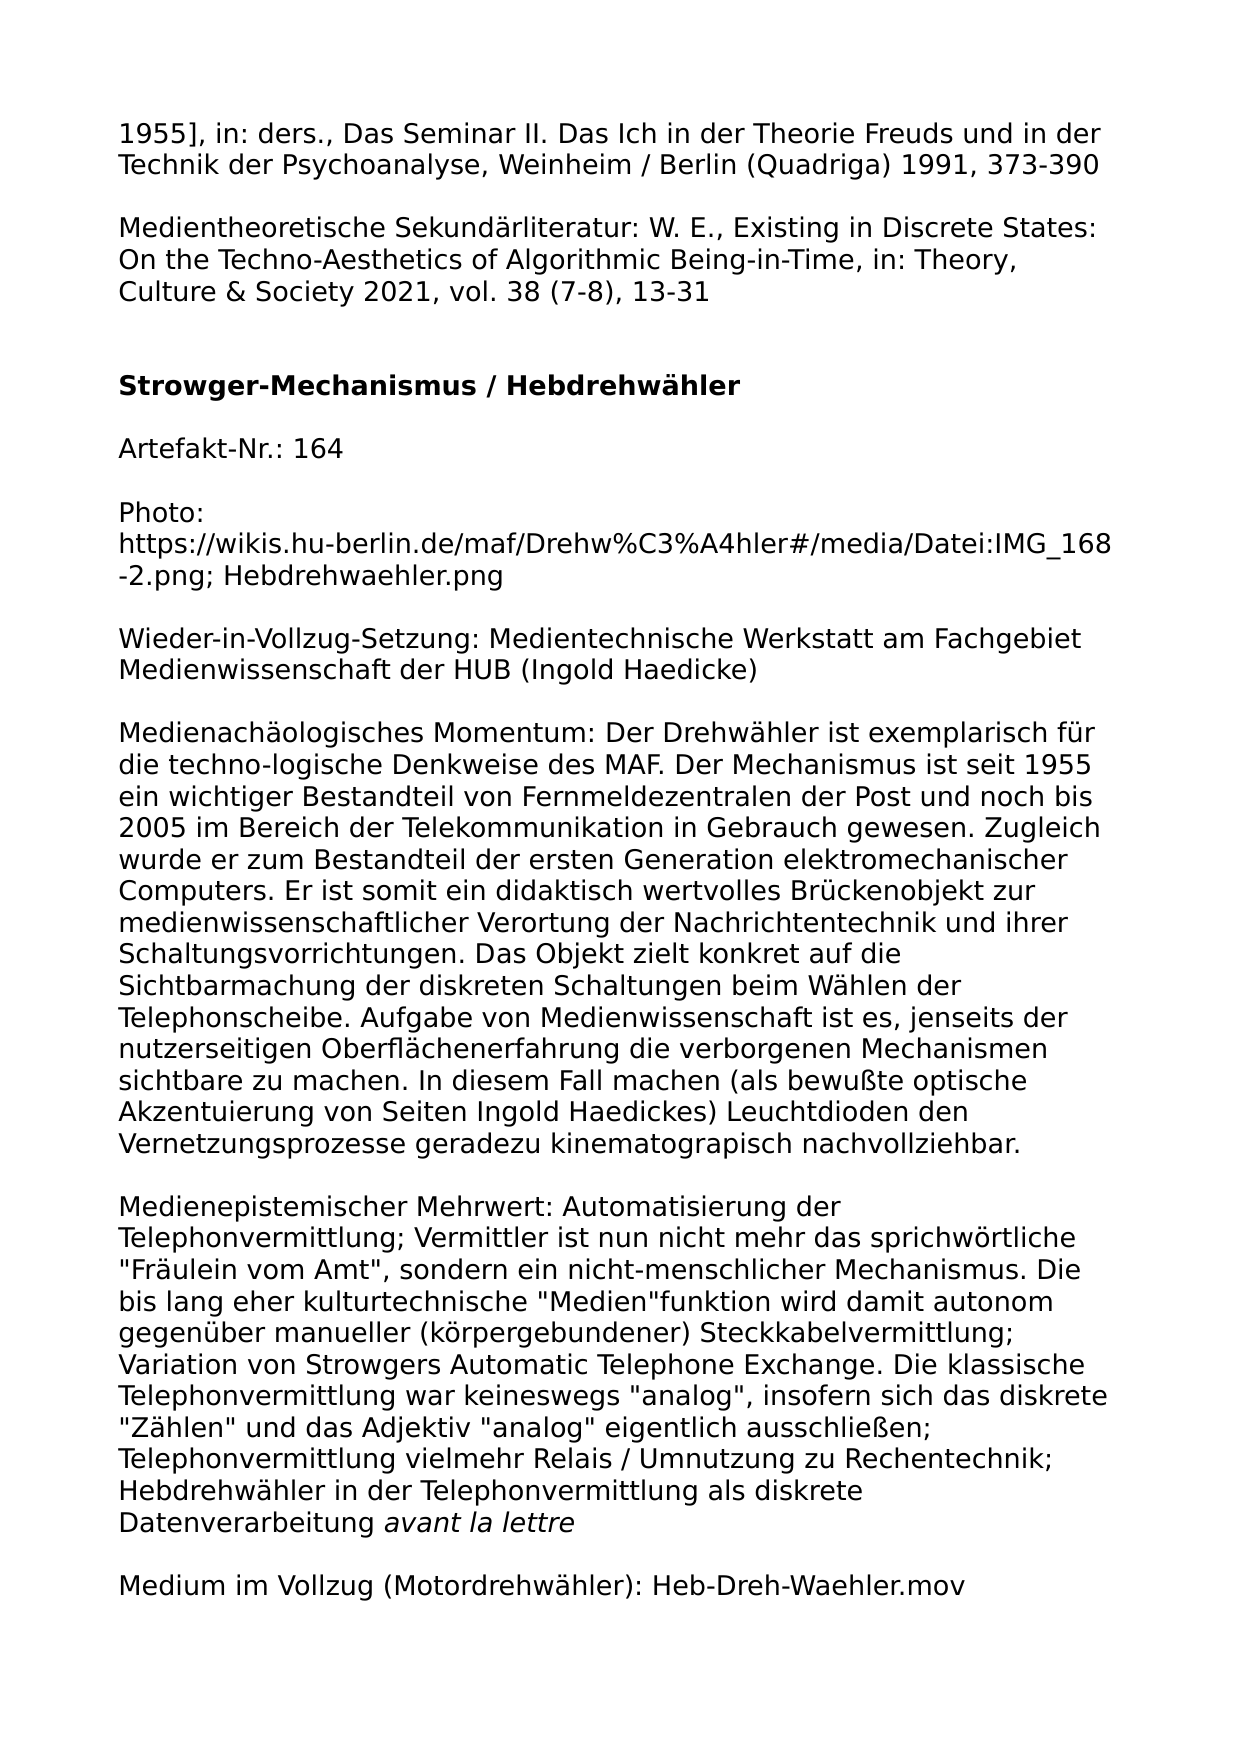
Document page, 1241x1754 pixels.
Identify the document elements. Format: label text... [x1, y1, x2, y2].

text Medienachäologisches Momentum: Der Drehwähler ist exemplarisch für die techno-logische Denkweise des MAF. Der Mechanismus ist seit 1955 ein wichtiger Bestandteil von Fernmeldezentralen der Post und noch bis 2005 im Bereich der Telekommunikation in Gebrauch gewesen. Zugleich wurde er zum Bestandteil der ersten Generation elektromechanischer Computers. Er ist somit ein didaktisch wertvolles Brückenobjekt zur medienwissenschaftlicher Verortung der Nachrichtentechnik und ihrer Schaltungsvorrichtungen. Das Objekt zielt konkret auf die Sichtbarmachung der diskreten Schaltungen beim Wählen der Telephonscheibe. Aufgabe von Medienwissenschaft ist es, jenseits der nutzerseitigen Oberflächenerfahrung die verborgenen Mechanismen sichtbare zu machen. In diesem Fall machen (als bewußte optische Akzentuierung von Seiten Ingold Haedickes) Leuchtdioden den Vernetzungsprozesse geradezu kinematograpisch nachvollziehbar. [118, 718, 1122, 1160]
text Photo: https://wikis.hu-berlin.de/maf/Drehw%C3%A4hler#/media/Datei:IMG_168-2.png; Hebdrehwaehler.png [118, 497, 1122, 592]
text Strowger-Mechanismus / Hebdrehwähler [118, 371, 1122, 402]
text Artefakt-Nr.: 164 [118, 434, 1122, 465]
text Wieder-in-Vollzug-Setzung: Medientechnische Werkstatt am Fachgebiet Medienwissenschaft der HUB (Ingold Haedicke) [118, 623, 1122, 686]
text 1955], in: ders., Das Seminar II. Das Ich in der Theorie Freuds und in der Technik der Psychoanalyse, Weinheim / Berlin (Quadriga) 1991, 373-390 [118, 118, 1122, 181]
text Medium im Vollzug (Motordrehwähler): Heb-Dreh-Waehler.mov [118, 1570, 1122, 1602]
text Medienepistemischer Mehrwert: Automatisierung der Telephonvermittlung; Vermittler ist nun nicht mehr das sprichwörtliche "Fräulein vom Amt", sondern ein nicht-menschlicher Mechanismus. Die bis lang eher kulturtechnische "Medien"funktion wird damit autonom gegenüber manueller (körpergebundener) Steckkabelvermittlung; Variation von Strowgers Automatic Telephone Exchange. Die klassische Telephonvermittlung war keineswegs "analog", insofern sich das diskrete "Zählen" und das Adjektiv "analog" eigentlich ausschließen; Telephonvermittlung vielmehr Relais / Umnutzung zu Rechentechnik; Hebdrehwähler in der Telephonvermittlung als diskrete Datenverarbeitung avant la lettre [118, 1191, 1122, 1538]
text Medientheoretische Sekundärliteratur: W. E., Existing in Discrete States: On the Techno-Aesthetics of Algorithmic Being-in-Time, in: Theory, Culture & Society 2021, vol. 38 (7-8), 13-31 [118, 213, 1122, 307]
